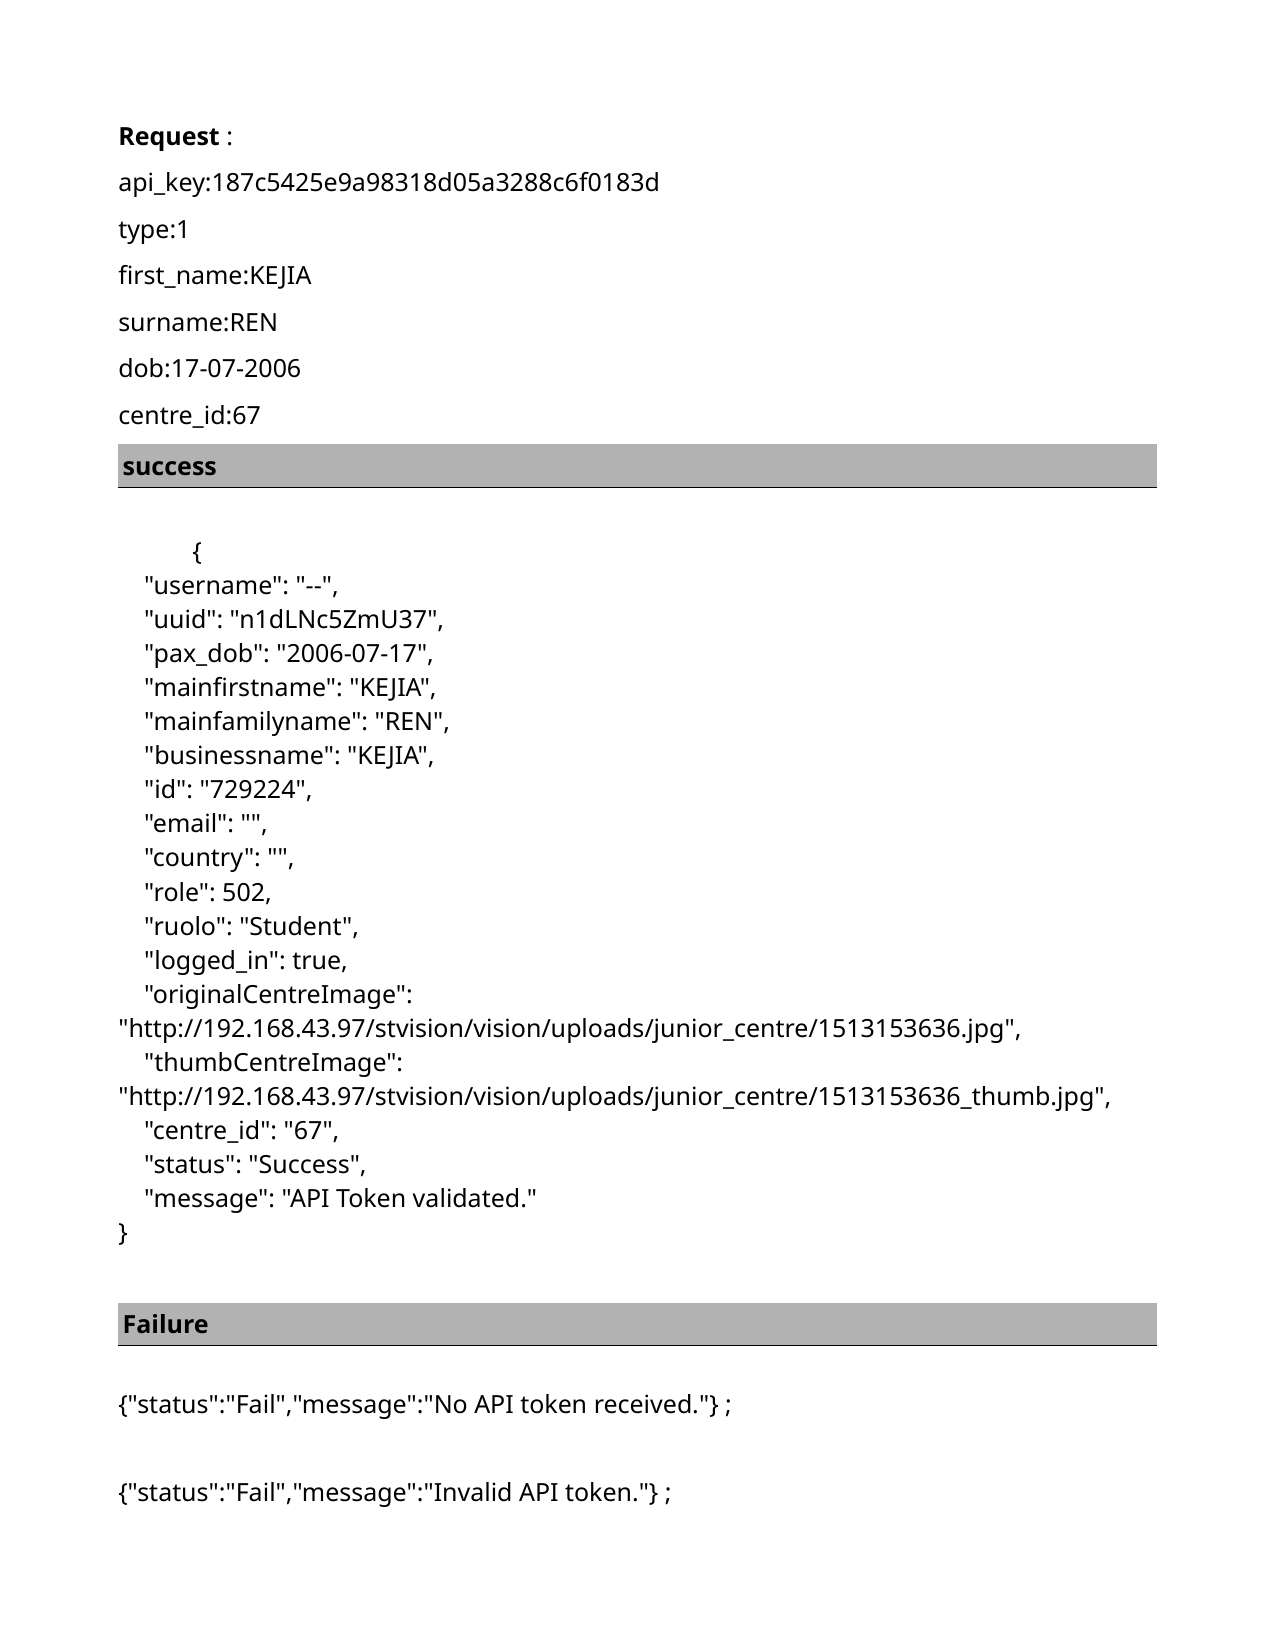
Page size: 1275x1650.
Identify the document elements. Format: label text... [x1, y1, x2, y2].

text success [118, 444, 1157, 487]
text type:1 [118, 211, 1157, 245]
text {"status":"Fail","message":"No API token received."} ; [118, 1387, 1157, 1421]
text Failure [118, 1303, 1157, 1345]
text surname:REN [118, 304, 1157, 338]
text api_key:187c5425e9a98318d05a3288c6f0183d [118, 165, 1157, 199]
text first_name:KEJIA [118, 258, 1157, 292]
text Request : [118, 118, 1157, 152]
text {"status":"Fail","message":"Invalid API token."} ; [118, 1474, 1157, 1509]
text centre_id:67 [118, 397, 1157, 432]
text dob:17-07-2006 [118, 351, 1157, 385]
text { "username": "--", "uuid": "n1dLNc5ZmU37", "pax_dob": "2006-07-17", "mainfirstname": "KEJIA", "mainfamilyname": "REN", "businessname": "KEJIA", "id": "729224", "email": "", "country": "", "role": 502, "ruolo": "Student", "logged_in": true, "originalCentreImage": "http://192.168.43.97/stvision/vision/uploads/junior_centre/1513153636.jpg", "thumbCentreImage": "http://192.168.43.97/stvision/vision/uploads/junior_centre/1513153636_thumb.jpg", "centre_id": "67", "status": "Success", "message": "API Token validated." } [118, 533, 1157, 1249]
